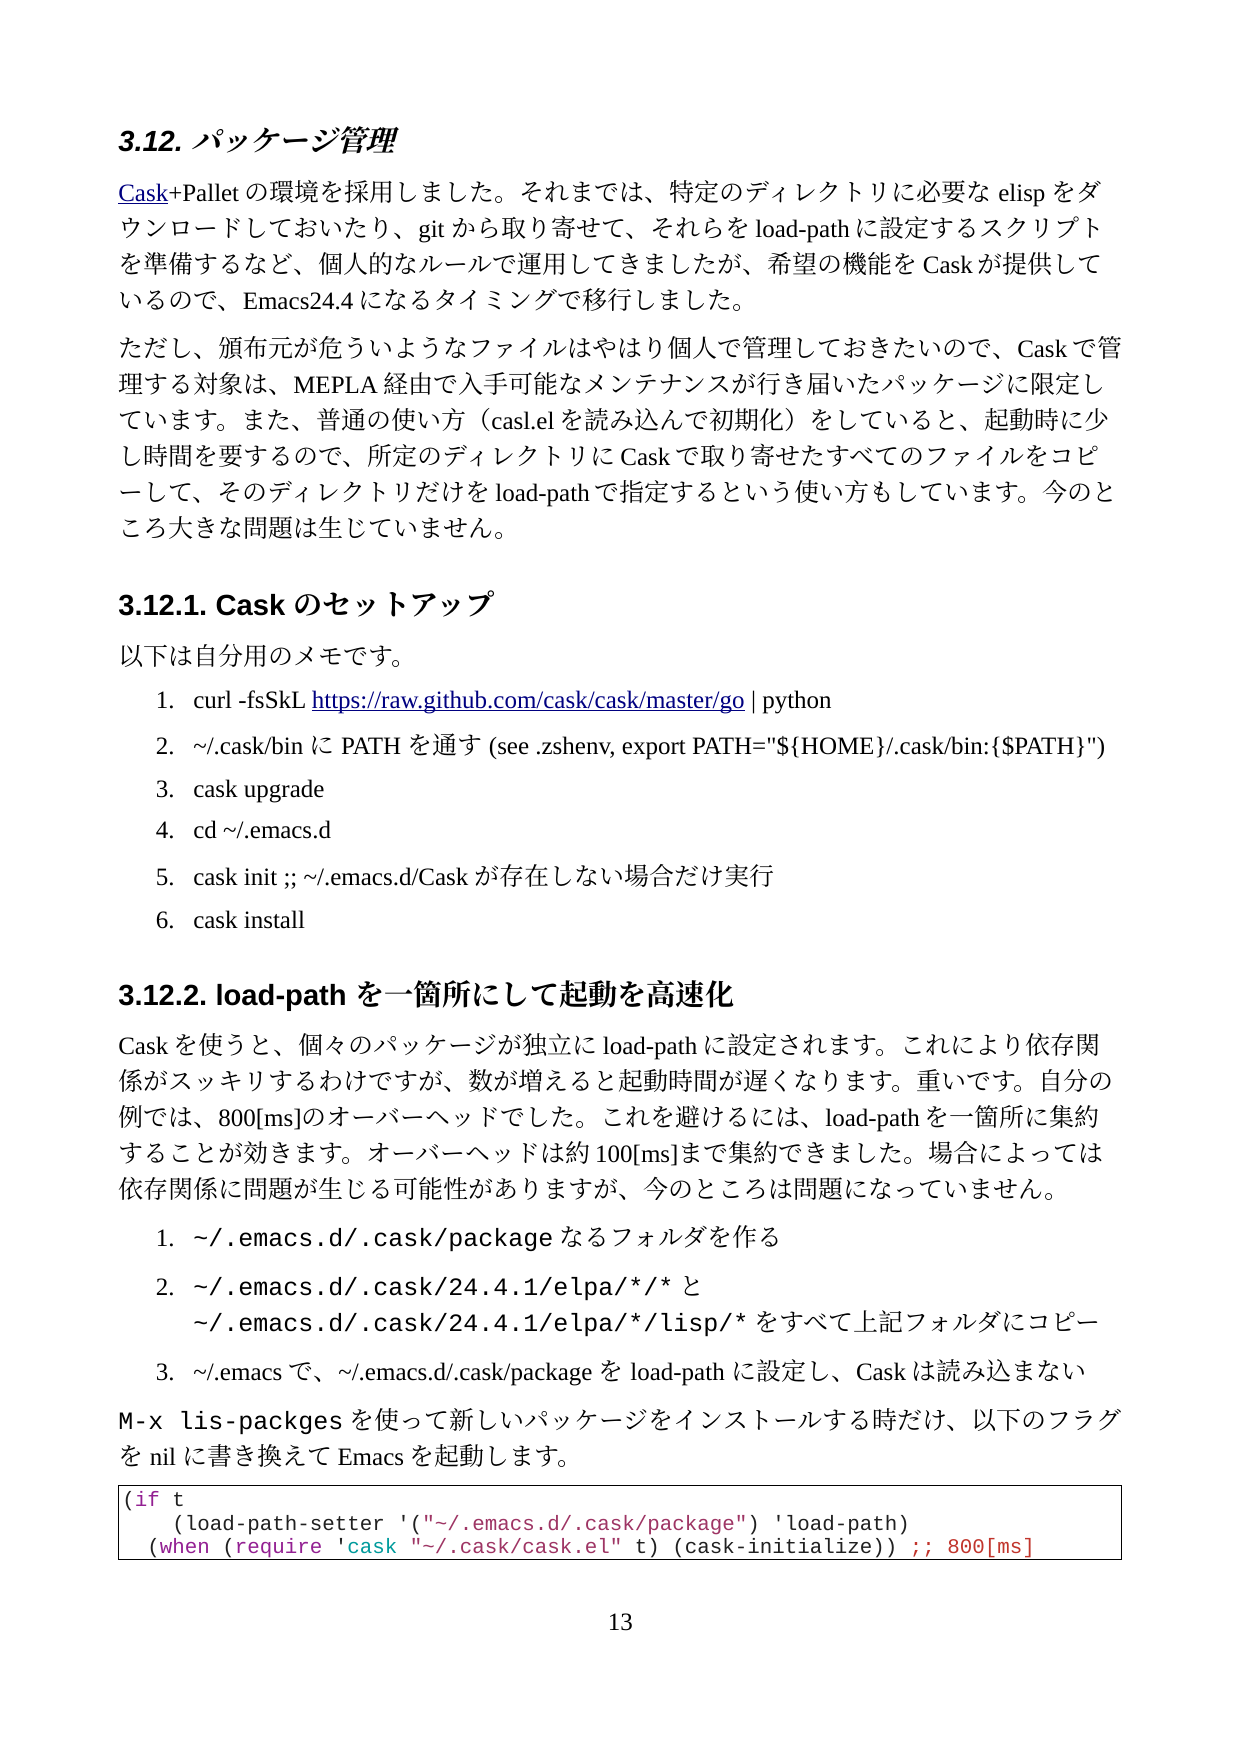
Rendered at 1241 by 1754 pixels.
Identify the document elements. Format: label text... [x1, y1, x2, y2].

list curl -fsSkL https://raw.github.com/cask/cask/master/go | python [156, 685, 1122, 713]
list ~/.cask/bin に PATH を通す (see .zshenv, export PATH="${HOME}/.cask/bin:{$PATH}") [156, 726, 1122, 762]
list ~/.emacs で、~/.emacs.d/.cask/package を load-path に設定し、Caskは読み込まない [156, 1352, 1122, 1388]
text (when (require 'cask "~/.cask/cask.el" t) (cask-initialize)) ;; 800[ms] [119, 1532, 1121, 1559]
list ~/.emacs.d/.cask/package なるフォルダを作る [156, 1218, 1122, 1254]
subtitle Cask のセットアップ [118, 582, 1122, 624]
subtitle load-path を一箇所にして起動を高速化 [118, 972, 1122, 1013]
list cask install [156, 905, 1122, 934]
text (if t [119, 1486, 1121, 1509]
list cask upgrade [156, 774, 1122, 803]
text M-x lis-packges を使って新しいパッケージをインストールする時だけ、以下のフラグを nil に書き換えてEmacsを起動します。 [118, 1400, 1122, 1472]
list ~/.emacs.d/.cask/24.4.1/elpa/*/* と ~/.emacs.d/.cask/24.4.1/elpa/*/lisp/* をすべて上記フォルダにコピー [156, 1267, 1122, 1339]
list cd ~/.emacs.d [156, 816, 1122, 844]
text (load-path-setter '("~/.emacs.d/.cask/package") 'load-path) [119, 1509, 1121, 1532]
text 以下は自分用のメモです。 [118, 636, 1122, 672]
text Cask+Palletの環境を採用しました。それまでは、特定のディレクトリに必要な elisp をダウンロードしておいたり、git から取り寄せて、それらをload-pathに設定するスクリプトを準備するなど、個人的なルールで運用してきましたが、希望の機能をCaskが提供しているので、Emacs24.4になるタイミングで移行しました。 [118, 172, 1122, 316]
text ただし、頒布元が危ういようなファイルはやはり個人で管理しておきたいので、Caskで管理する対象は、MEPLA経由で入手可能なメンテナンスが行き届いたパッケージに限定しています。また、普通の使い方（casl.elを読み込んで初期化）をしていると、起動時に少し時間を要するので、所定のディレクトリにCaskで取り寄せたすべてのファイルをコピーして、そのディレクトリだけをload-pathで指定するという使い方もしています。今のところ大きな問題は生じていません。 [118, 329, 1122, 544]
list cask init ;; ~/.emacs.d/Cask が存在しない場合だけ実行 [156, 857, 1122, 893]
text Caskを使うと、個々のパッケージが独立にload-pathに設定されます。これにより依存関係がスッキリするわけですが、数が増えると起動時間が遅くなります。重いです。自分の例では、800[ms]のオーバーヘッドでした。これを避けるには、load-pathを一箇所に集約することが効きます。オーバーヘッドは約100[ms]まで集約できました。場合によっては依存関係に問題が生じる可能性がありますが、今のところは問題になっていません。 [118, 1026, 1122, 1206]
subtitle パッケージ管理 [118, 118, 1122, 160]
